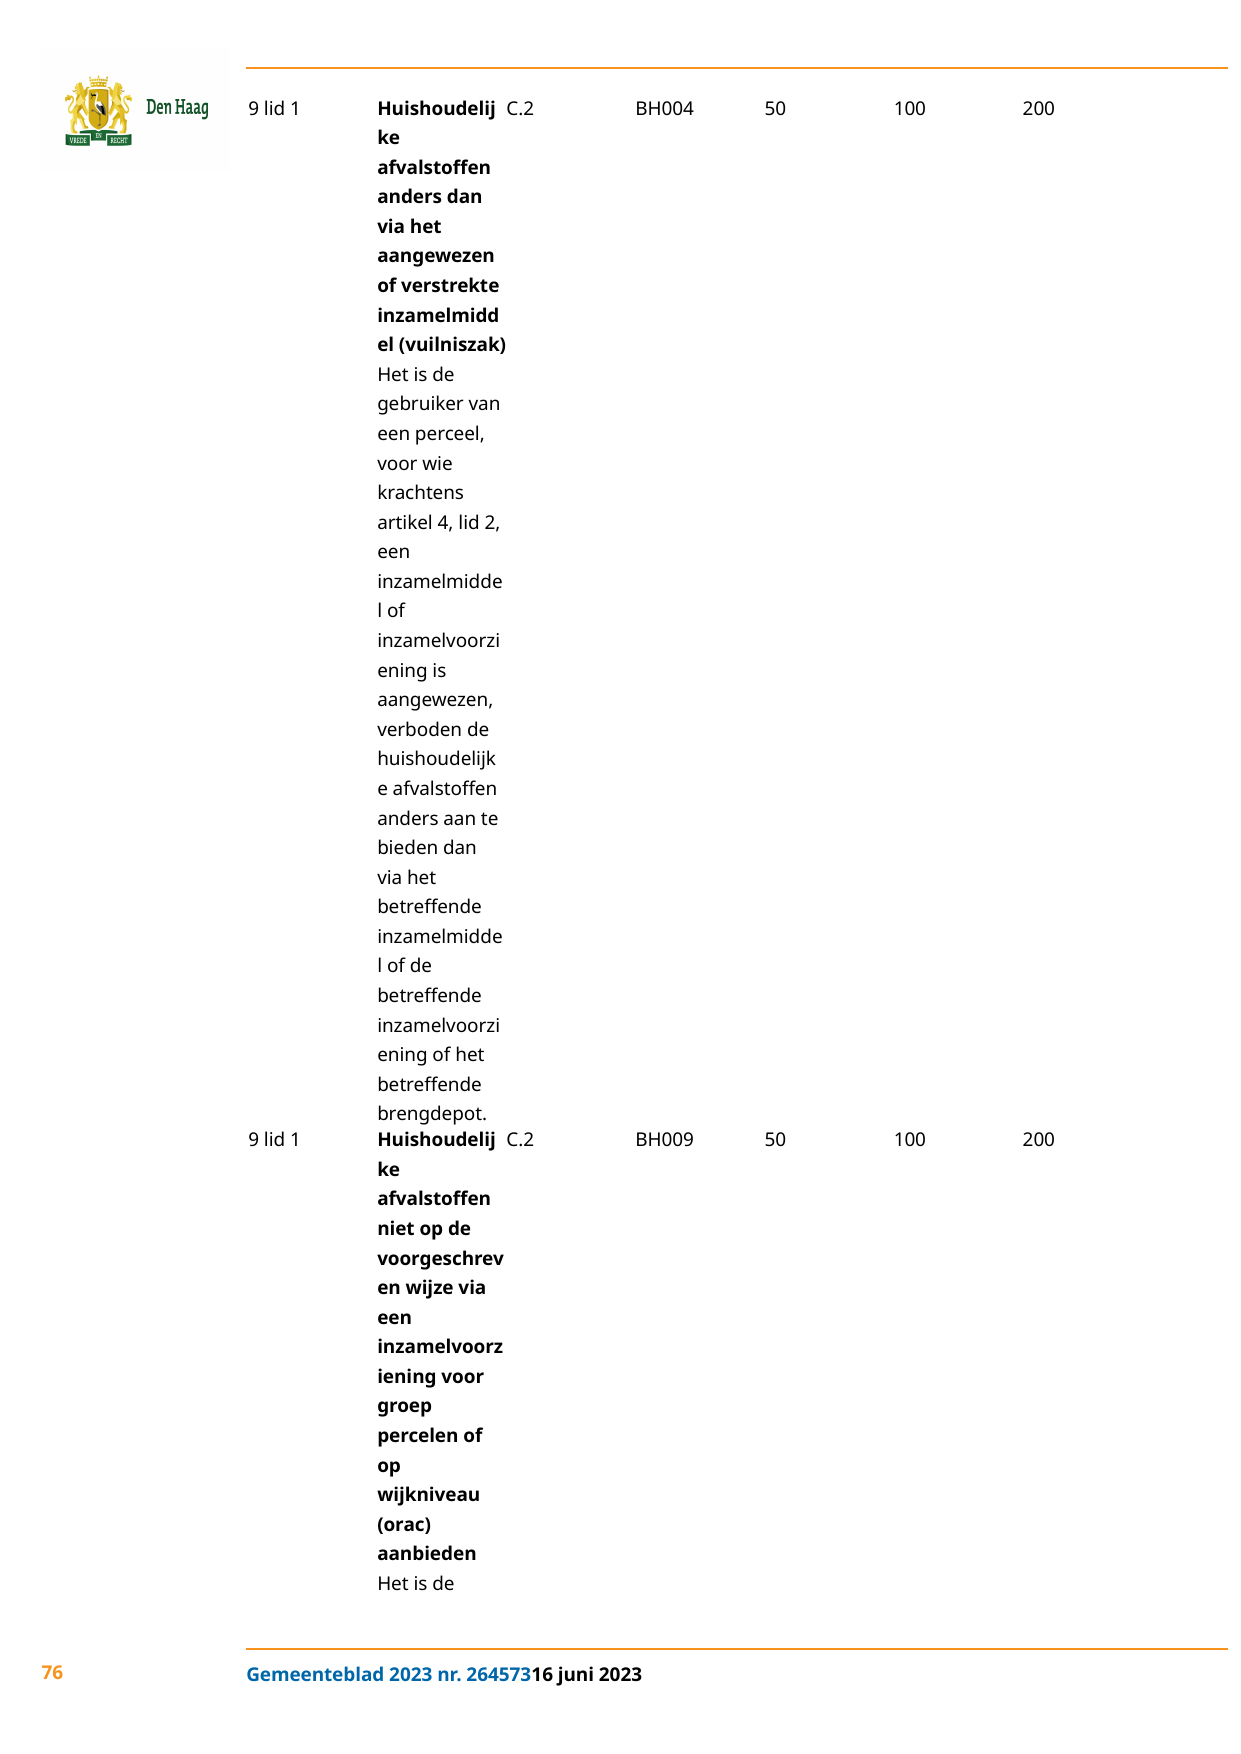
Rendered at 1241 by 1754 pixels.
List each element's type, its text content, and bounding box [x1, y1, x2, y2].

table_cell 100 [894, 1126, 1022, 1596]
table_cell C.2 [506, 95, 635, 1126]
table_cell 200 [1023, 95, 1152, 1126]
picture [41, 47, 231, 172]
table_cell Huishoudelijke afvalstoffen anders dan via het aangewezen of verstrekte inzamelmiddel (vuilniszak) Het is de gebruiker van een perceel, voor wie krachtens artikel 4, lid 2, een inzamelmiddel of inzamelvoorziening is aangewezen, verboden de huishoudelijke afvalstoffen anders aan te bieden dan via het betreffende inzamelmiddel of de betreffende inzamelvoorziening of het betreffende brengdepot. [377, 95, 506, 1126]
table_cell Huishoudelijke afvalstoffen niet op de voorgeschreven wijze via een inzamelvoorziening voor groep percelen of op wijkniveau (orac) aanbieden Het is de [377, 1126, 506, 1596]
table_cell C.2 [506, 1126, 635, 1596]
table_cell 50 [764, 1126, 893, 1596]
table_cell 9 lid 1 [248, 1126, 377, 1596]
table_cell 50 [764, 95, 893, 1126]
table_cell BH009 [635, 1126, 764, 1596]
table_cell 100 [894, 95, 1022, 1126]
table_cell 9 lid 1 [248, 95, 377, 1126]
table_cell BH004 [635, 95, 764, 1126]
table_cell 200 [1023, 1126, 1152, 1596]
